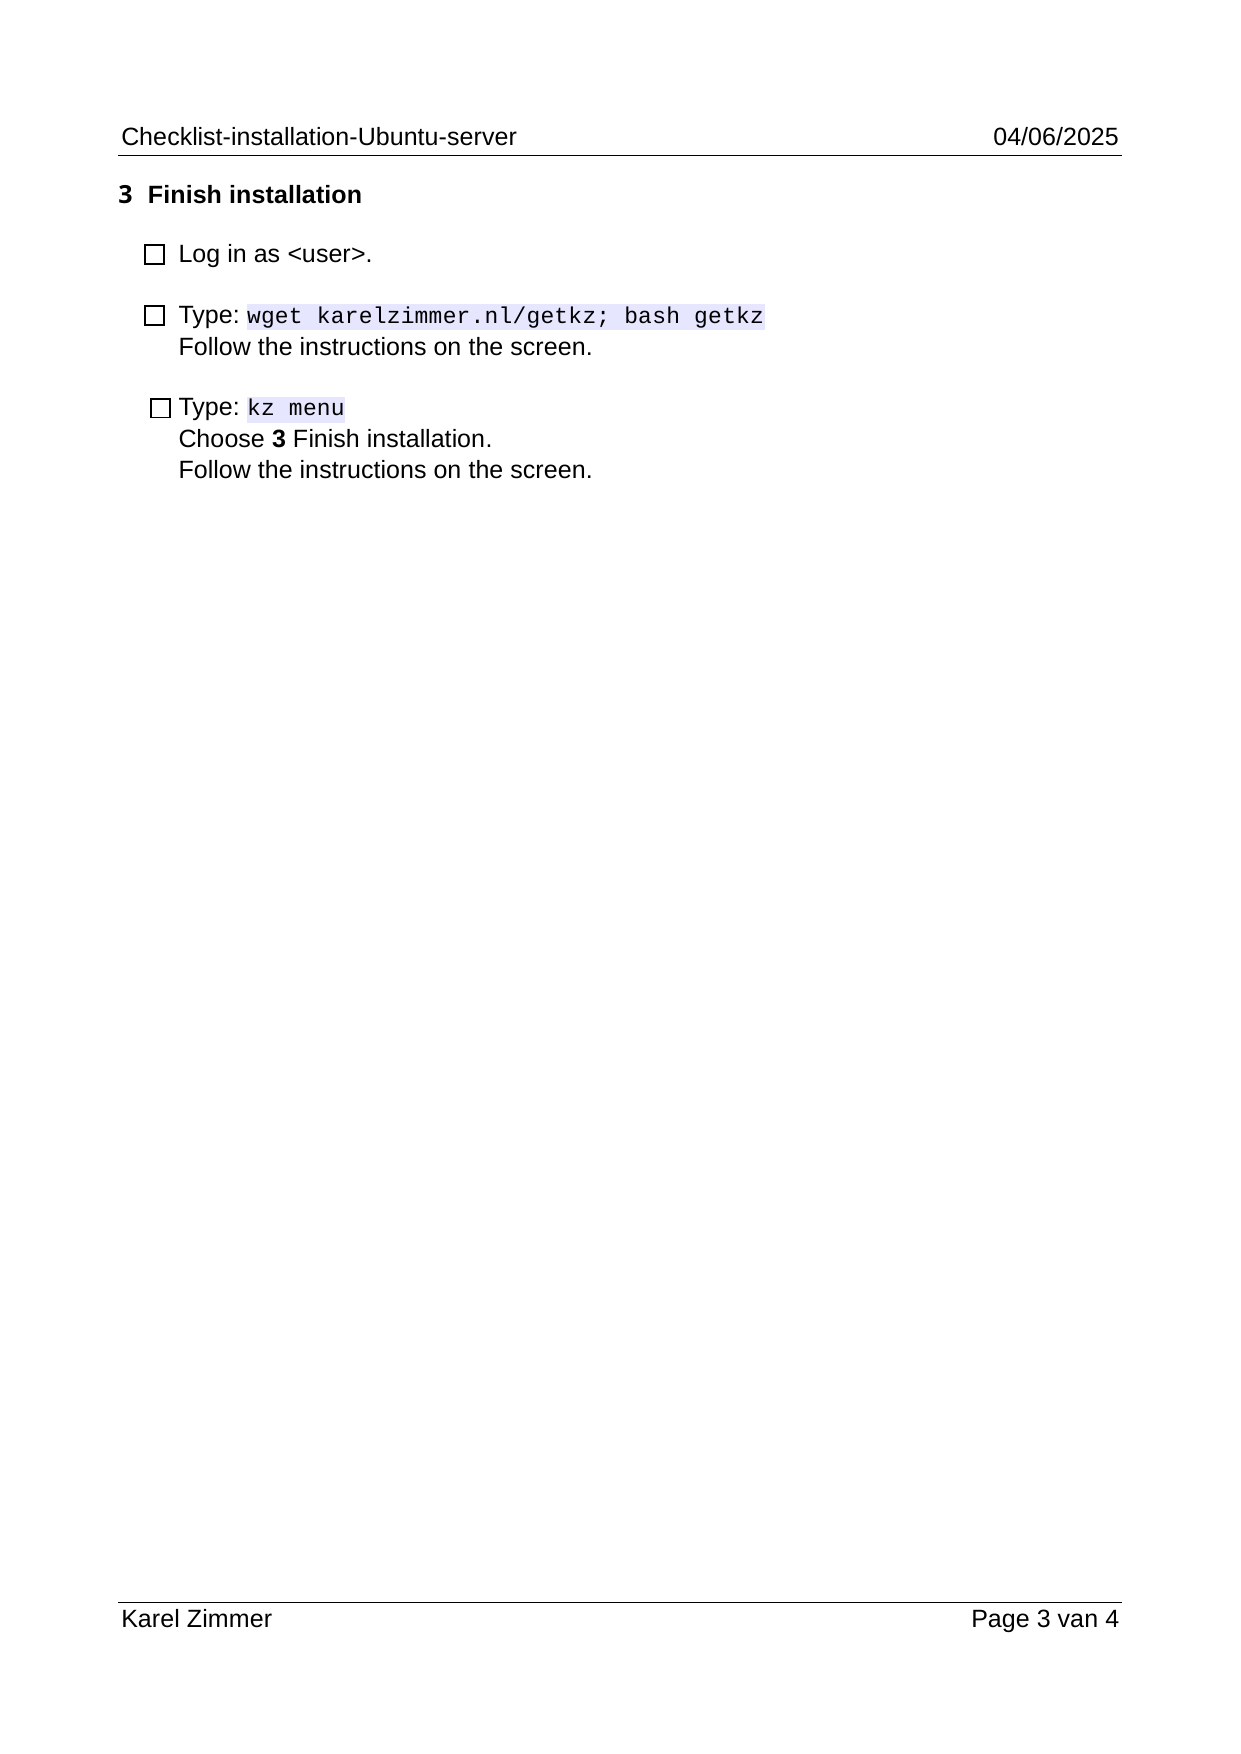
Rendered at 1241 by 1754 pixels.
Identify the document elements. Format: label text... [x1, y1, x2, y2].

table_cell [142, 454, 177, 485]
table_cell Follow the instructions on the screen. [177, 332, 1122, 362]
table_cell [118, 269, 142, 300]
table_cell [142, 332, 177, 362]
table_header [142, 239, 177, 269]
table_cell [118, 454, 142, 485]
table_cell Follow the instructions on the screen. [177, 454, 1122, 485]
list Finish installation [118, 177, 1122, 211]
table_cell [118, 362, 142, 392]
table_cell Type: kz menu [177, 392, 1122, 424]
table_header [118, 239, 142, 269]
table_cell Choose 3 Finish installation. [177, 424, 1122, 454]
table_cell [177, 269, 1122, 300]
table_cell [177, 362, 1122, 392]
table_cell Type: wget karelzimmer.nl/getkz; bash getkz [177, 300, 1122, 332]
table_cell [142, 269, 177, 300]
table_cell [142, 362, 177, 392]
table_cell [142, 424, 177, 454]
table_cell [118, 424, 142, 454]
table_header Log in as <user>. [177, 239, 1122, 269]
table_cell [118, 392, 142, 424]
table_cell [142, 392, 177, 424]
table_cell [118, 300, 142, 332]
table_cell [118, 332, 142, 362]
table_cell [142, 300, 177, 332]
